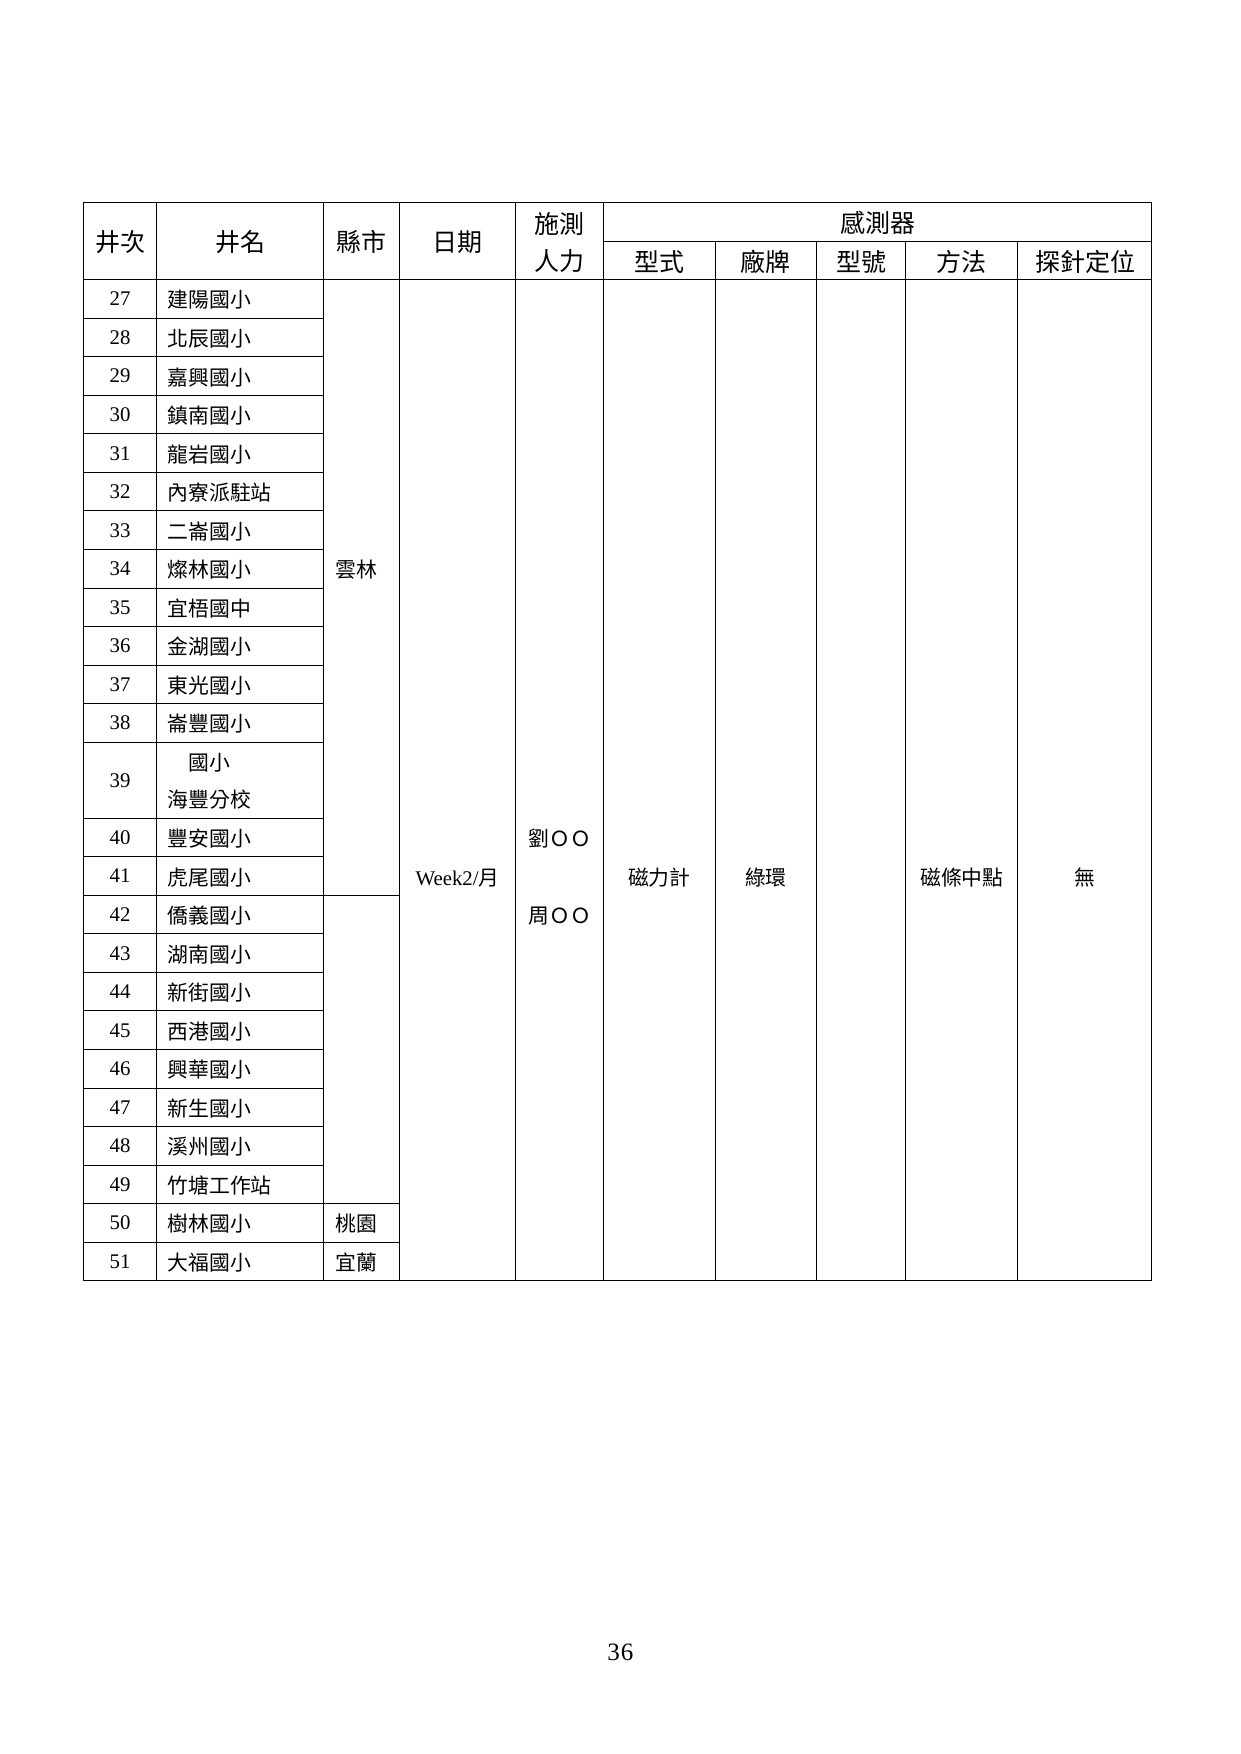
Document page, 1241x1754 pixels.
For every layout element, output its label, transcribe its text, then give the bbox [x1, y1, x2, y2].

table_cell [817, 1088, 905, 1126]
table_cell [1018, 395, 1151, 433]
table_header 井名 [157, 203, 323, 279]
table_cell [324, 1010, 399, 1049]
table_cell [817, 665, 905, 703]
table_cell [716, 626, 816, 664]
table_cell [324, 856, 399, 895]
table_cell [516, 1088, 603, 1126]
table_cell [324, 626, 399, 664]
table_cell [1018, 818, 1151, 856]
table_header 縣市 [324, 203, 399, 279]
table_cell [400, 1126, 515, 1164]
table_cell 綠環 [716, 856, 816, 895]
table_cell 建陽國小 [157, 280, 323, 318]
table_header 施測 人力 [516, 203, 603, 279]
table_cell 無 [1018, 856, 1151, 895]
table_cell [716, 1010, 816, 1049]
table_cell [716, 280, 816, 318]
table_cell [516, 1010, 603, 1049]
table_cell [400, 742, 515, 818]
table_cell [324, 742, 399, 818]
table_cell [716, 588, 816, 626]
table_cell 周ＯＯ [516, 895, 603, 933]
table_cell [817, 510, 905, 549]
table_cell 30 [84, 396, 156, 433]
table_cell [516, 1203, 603, 1242]
table_cell [324, 703, 399, 742]
table_cell [1018, 280, 1151, 318]
table_cell [604, 818, 715, 856]
table_cell 嘉興國小 [157, 357, 323, 395]
table_cell [716, 1049, 816, 1087]
table_cell [817, 1165, 905, 1203]
table_cell 41 [84, 857, 156, 895]
table_cell [906, 665, 1017, 703]
table_cell 豐安國小 [157, 819, 323, 856]
table_cell [604, 665, 715, 703]
table_cell [400, 665, 515, 703]
table_cell [1018, 433, 1151, 472]
table_cell [516, 933, 603, 972]
table_cell 36 [84, 627, 156, 664]
table_cell [716, 1242, 816, 1280]
table_cell [516, 510, 603, 549]
table_cell [1018, 742, 1151, 818]
table_cell [324, 1088, 399, 1126]
table_cell 宜蘭 [324, 1243, 399, 1280]
table_cell [400, 972, 515, 1010]
table_cell [324, 472, 399, 510]
table_cell [400, 1088, 515, 1126]
table_cell [604, 626, 715, 664]
table_cell [817, 549, 905, 587]
table_cell 51 [84, 1243, 156, 1280]
table_cell 金湖國小 [157, 627, 323, 664]
table_cell [516, 433, 603, 472]
table_cell [817, 588, 905, 626]
table_cell [716, 972, 816, 1010]
table_cell [516, 280, 603, 318]
table_cell [400, 318, 515, 356]
table_cell [817, 895, 905, 933]
table_cell [817, 356, 905, 395]
table_cell [604, 703, 715, 742]
table_cell [906, 1242, 1017, 1280]
table_cell 27 [84, 280, 156, 318]
table_cell 樹林國小 [157, 1204, 323, 1242]
table_cell [324, 318, 399, 356]
table_cell [906, 1126, 1017, 1164]
table_cell [716, 665, 816, 703]
table_cell 崙豐國小 [157, 704, 323, 742]
table_cell 劉ＯＯ [516, 818, 603, 856]
table_cell [604, 895, 715, 933]
table_cell [906, 895, 1017, 933]
table_cell [516, 1242, 603, 1280]
table_cell [716, 433, 816, 472]
table_cell [716, 703, 816, 742]
table_cell [604, 972, 715, 1010]
table_cell 竹塘工作站 [157, 1166, 323, 1203]
table_cell 37 [84, 666, 156, 703]
table_cell 磁力計 [604, 856, 715, 895]
table_cell [516, 1049, 603, 1087]
table_cell [716, 510, 816, 549]
table_cell [400, 472, 515, 510]
table_cell [324, 1126, 399, 1164]
table_cell 型號 [817, 242, 905, 279]
table_cell [604, 280, 715, 318]
table_cell [906, 933, 1017, 972]
table_cell [906, 972, 1017, 1010]
table_cell 40 [84, 819, 156, 856]
table_cell 型式 [604, 242, 715, 279]
table_cell 29 [84, 357, 156, 395]
table_cell [906, 1049, 1017, 1087]
table_cell [516, 472, 603, 510]
table_cell [324, 395, 399, 433]
table_cell [716, 742, 816, 818]
table_cell [324, 510, 399, 549]
table_cell [817, 1203, 905, 1242]
table_cell 湖南國小 [157, 934, 323, 972]
table_cell [906, 395, 1017, 433]
table_cell [400, 549, 515, 587]
table_cell [324, 972, 399, 1010]
table_cell [716, 318, 816, 356]
table_cell [716, 1165, 816, 1203]
table_cell 32 [84, 473, 156, 510]
table_cell [906, 742, 1017, 818]
table_cell [906, 510, 1017, 549]
table_cell 新生國小 [157, 1089, 323, 1126]
table_cell [324, 280, 399, 318]
table_cell [604, 1126, 715, 1164]
table_cell 探針定位 [1018, 242, 1151, 279]
table_cell [906, 1010, 1017, 1049]
table_cell 虎尾國小 [157, 857, 323, 895]
table_cell 方法 [906, 242, 1017, 279]
table_cell [604, 588, 715, 626]
table_cell [400, 895, 515, 933]
table_cell [1018, 588, 1151, 626]
table_cell [400, 588, 515, 626]
table_cell [906, 1165, 1017, 1203]
table_cell 磁條中點 [906, 856, 1017, 895]
table_cell [400, 280, 515, 318]
table_cell [400, 818, 515, 856]
table_cell [400, 1165, 515, 1203]
table_cell 43 [84, 934, 156, 972]
table_cell 44 [84, 973, 156, 1010]
table_cell [817, 433, 905, 472]
table_cell [1018, 626, 1151, 664]
table_cell [604, 318, 715, 356]
table_cell [716, 1126, 816, 1164]
table_cell [1018, 1049, 1151, 1087]
table_cell [716, 356, 816, 395]
table_cell [1018, 895, 1151, 933]
table_cell [324, 665, 399, 703]
table_cell [516, 742, 603, 818]
table_cell [400, 1010, 515, 1049]
table_cell 燦林國小 [157, 550, 323, 587]
table_cell [324, 1049, 399, 1087]
table_cell [400, 395, 515, 433]
table_cell [324, 356, 399, 395]
table_cell [1018, 1126, 1151, 1164]
table_cell 45 [84, 1011, 156, 1049]
table_cell 龍岩國小 [157, 434, 323, 472]
table_cell [1018, 318, 1151, 356]
table_cell [1018, 356, 1151, 395]
table_cell 北辰國小 [157, 319, 323, 356]
table_cell 興華國小 [157, 1050, 323, 1087]
table_cell [817, 1049, 905, 1087]
table_cell [400, 356, 515, 395]
table_cell [817, 626, 905, 664]
table_cell [516, 356, 603, 395]
table_cell [906, 318, 1017, 356]
table_cell [516, 549, 603, 587]
table_cell [516, 665, 603, 703]
table_cell [716, 395, 816, 433]
table_cell [817, 856, 905, 895]
table_cell [516, 626, 603, 664]
table_cell [1018, 665, 1151, 703]
table_cell 國小 海豐分校 [157, 743, 323, 818]
table_cell [716, 895, 816, 933]
table_cell [400, 1049, 515, 1087]
table_cell [906, 1203, 1017, 1242]
table_cell 東光國小 [157, 666, 323, 703]
table_cell 內寮派駐站 [157, 473, 323, 510]
table_cell 34 [84, 550, 156, 587]
table_cell [716, 1088, 816, 1126]
table_cell [604, 395, 715, 433]
table_cell [1018, 472, 1151, 510]
table_cell [324, 896, 399, 933]
table_cell [516, 1126, 603, 1164]
table_cell [604, 1049, 715, 1087]
table_cell [716, 549, 816, 587]
table_cell [817, 280, 905, 318]
table_cell 38 [84, 704, 156, 742]
table_cell [1018, 549, 1151, 587]
table_cell [400, 433, 515, 472]
table_cell [1018, 933, 1151, 972]
table_cell 35 [84, 589, 156, 626]
table_cell [906, 626, 1017, 664]
table_cell 廠牌 [716, 242, 816, 279]
table_cell [1018, 1010, 1151, 1049]
table_cell 48 [84, 1127, 156, 1164]
table_cell 42 [84, 896, 156, 933]
table_cell [716, 818, 816, 856]
table_cell [400, 1242, 515, 1280]
table_cell [604, 742, 715, 818]
table_cell [817, 395, 905, 433]
table_cell [324, 588, 399, 626]
table_cell 46 [84, 1050, 156, 1087]
table_cell 49 [84, 1166, 156, 1203]
table_cell [817, 703, 905, 742]
table_cell [604, 356, 715, 395]
table_cell [604, 1088, 715, 1126]
table_cell [716, 1203, 816, 1242]
table_cell [1018, 703, 1151, 742]
table_header 日期 [400, 203, 515, 279]
table_cell [516, 588, 603, 626]
table_cell 西港國小 [157, 1011, 323, 1049]
table_cell 大福國小 [157, 1243, 323, 1280]
table_cell [400, 703, 515, 742]
table_cell [906, 588, 1017, 626]
table_cell [400, 626, 515, 664]
table_cell [817, 818, 905, 856]
table_cell [604, 1010, 715, 1049]
table_cell 39 [84, 743, 156, 818]
table_cell [906, 433, 1017, 472]
table_cell [906, 1088, 1017, 1126]
table_cell [604, 1165, 715, 1203]
table_cell 桃園 [324, 1204, 399, 1242]
table_cell 31 [84, 434, 156, 472]
table_cell [604, 1203, 715, 1242]
table_header 感測器 [604, 203, 1151, 241]
table_cell 鎮南國小 [157, 396, 323, 433]
table_cell [516, 318, 603, 356]
table_cell [716, 933, 816, 972]
table_cell [516, 856, 603, 895]
table_cell [516, 395, 603, 433]
table_cell [400, 933, 515, 972]
table_cell [817, 318, 905, 356]
table_cell [906, 356, 1017, 395]
table_cell [516, 972, 603, 1010]
table_cell [324, 818, 399, 856]
table_cell [324, 1165, 399, 1203]
table_cell [817, 1126, 905, 1164]
table_cell [817, 742, 905, 818]
table_cell [716, 472, 816, 510]
table_cell [1018, 1203, 1151, 1242]
table_cell 28 [84, 319, 156, 356]
table_cell [817, 972, 905, 1010]
table_cell [604, 549, 715, 587]
table_cell [817, 472, 905, 510]
table_cell 二崙國小 [157, 511, 323, 549]
table_cell [604, 433, 715, 472]
table_cell [817, 933, 905, 972]
table_cell [400, 510, 515, 549]
table_cell [1018, 1165, 1151, 1203]
table_cell 溪州國小 [157, 1127, 323, 1164]
table_cell [604, 472, 715, 510]
table_cell [906, 703, 1017, 742]
table_cell [516, 703, 603, 742]
table_cell 50 [84, 1204, 156, 1242]
table_cell [817, 1242, 905, 1280]
table_header 井次 [84, 203, 156, 279]
table_cell [906, 472, 1017, 510]
table_cell Week2/月 [400, 856, 515, 895]
table_cell [1018, 510, 1151, 549]
table_cell [1018, 972, 1151, 1010]
table_cell [1018, 1242, 1151, 1280]
table_cell [906, 280, 1017, 318]
table_cell [324, 933, 399, 972]
table_cell [604, 1242, 715, 1280]
table_cell 僑義國小 [157, 896, 323, 933]
table_cell [604, 933, 715, 972]
table_cell 47 [84, 1089, 156, 1126]
table_cell [906, 549, 1017, 587]
table_cell 雲林 [324, 549, 399, 587]
table_cell 33 [84, 511, 156, 549]
table_cell [1018, 1088, 1151, 1126]
table_cell [604, 510, 715, 549]
table_cell 新街國小 [157, 973, 323, 1010]
table_cell [817, 1010, 905, 1049]
table_cell [516, 1165, 603, 1203]
table_cell 宜梧國中 [157, 589, 323, 626]
table_cell [906, 818, 1017, 856]
table_cell [400, 1203, 515, 1242]
table_cell [324, 433, 399, 472]
